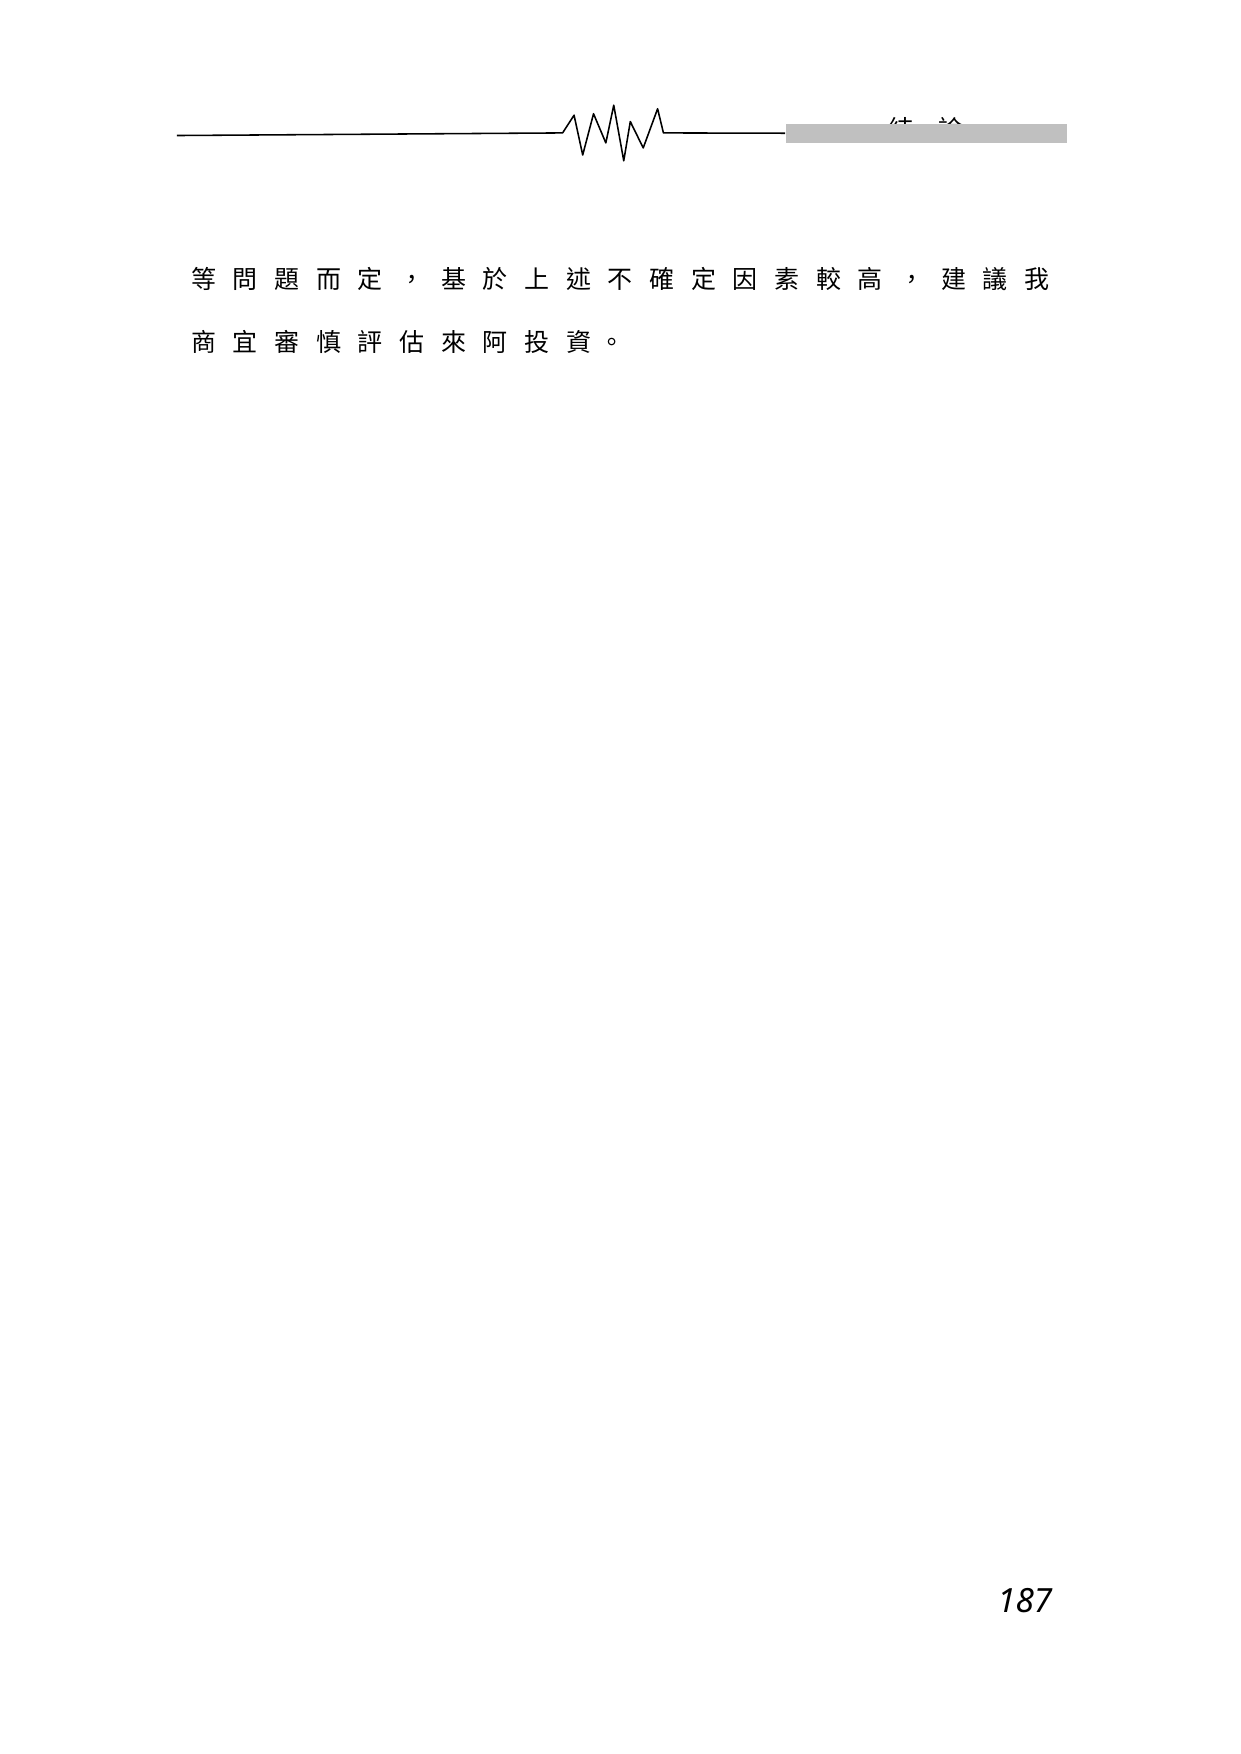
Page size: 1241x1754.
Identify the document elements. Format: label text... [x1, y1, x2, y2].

text 等問題而定，基於上述不確定因素較高，建議我商宜審慎評估來阿投資。 [183, 236, 1058, 361]
